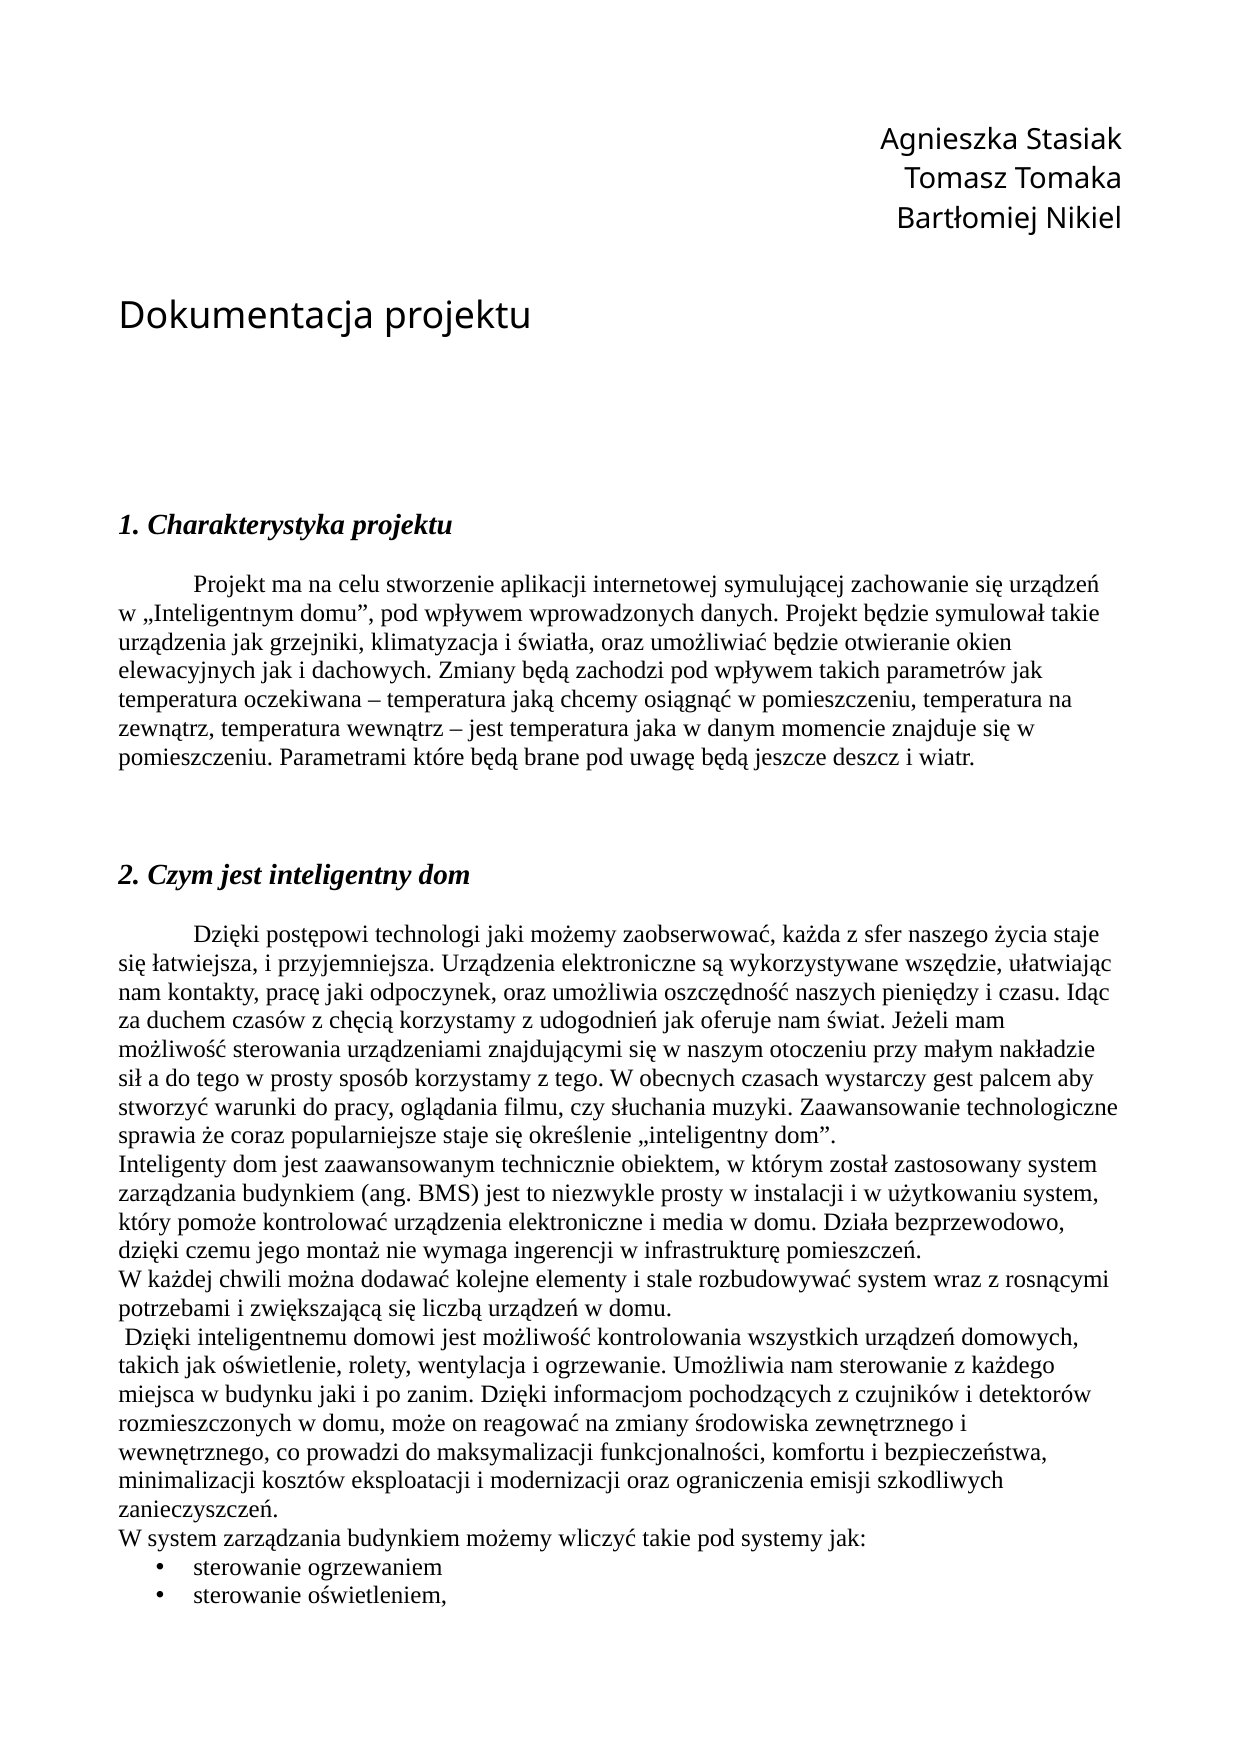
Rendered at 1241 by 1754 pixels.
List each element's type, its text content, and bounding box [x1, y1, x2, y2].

text Inteligenty dom jest zaawansowanym technicznie obiektem, w którym został zastosowany system zarządzania budynkiem (ang. BMS) jest to niezwykle prosty w instalacji i w użytkowaniu system, który pomoże kontrolować urządzenia elektroniczne i media w domu. Działa bezprzewodowo, dzięki czemu jego montaż nie wymaga ingerencji w infrastrukturę pomieszczeń. W każdej chwili można dodawać kolejne elementy i stale rozbudowywać system wraz z rosnącymi potrzebami i zwiększającą się liczbą urządzeń w domu. [118, 1149, 1122, 1322]
text Agnieszka Stasiak [118, 118, 1122, 158]
list sterowanie ogrzewaniem [156, 1552, 1122, 1580]
text Bartłomiej Nikiel [118, 197, 1122, 237]
text 2. Czym jest inteligentny dom [118, 857, 1122, 890]
text Dokumentacja projektu [118, 288, 1122, 339]
text Projekt ma na celu stworzenie aplikacji internetowej symulującej zachowanie się urządzeń w „Inteligentnym domu”, pod wpływem wprowadzonych danych. Projekt będzie symulował takie urządzenia jak grzejniki, klimatyzacja i światła, oraz umożliwiać będzie otwieranie okien elewacyjnych jak i dachowych. Zmiany będą zachodzi pod wpływem takich parametrów jak temperatura oczekiwana – temperatura jaką chcemy osiągnąć w pomieszczeniu, temperatura na zewnątrz, temperatura wewnątrz – jest temperatura jaka w danym momencie znajduje się w pomieszczeniu. Parametrami które będą brane pod uwagę będą jeszcze deszcz i wiatr. [118, 569, 1122, 771]
text Dzięki inteligentnemu domowi jest możliwość kontrolowania wszystkich urządzeń domowych, takich jak oświetlenie, rolety, wentylacja i ogrzewanie. Umożliwia nam sterowanie z każdego miejsca w budynku jaki i po zanim. Dzięki informacjom pochodzących z czujników i detektorów rozmieszczonych w domu, może on reagować na zmiany środowiska zewnętrznego i wewnętrznego, co prowadzi do maksymalizacji funkcjonalności, komfortu i bezpieczeństwa, minimalizacji kosztów eksploatacji i modernizacji oraz ograniczenia emisji szkodliwych zanieczyszczeń. [118, 1322, 1122, 1523]
text 1. Charakterystyka projektu [118, 507, 1122, 541]
text W system zarządzania budynkiem możemy wliczyć takie pod systemy jak: [118, 1523, 1122, 1552]
text Dzięki postępowi technologi jaki możemy zaobserwować, każda z sfer naszego życia staje się łatwiejsza, i przyjemniejsza. Urządzenia elektroniczne są wykorzystywane wszędzie, ułatwiając nam kontakty, pracę jaki odpoczynek, oraz umożliwia oszczędność naszych pieniędzy i czasu. Idąc za duchem czasów z chęcią korzystamy z udogodnień jak oferuje nam świat. Jeżeli mam możliwość sterowania urządzeniami znajdującymi się w naszym otoczeniu przy małym nakładzie sił a do tego w prosty sposób korzystamy z tego. W obecnych czasach wystarczy gest palcem aby stworzyć warunki do pracy, oglądania filmu, czy słuchania muzyki. Zaawansowanie technologiczne sprawia że coraz popularniejsze staje się określenie „inteligentny dom”. [118, 919, 1122, 1149]
text Tomasz Tomaka [118, 158, 1122, 197]
list sterowanie oświetleniem, [156, 1580, 1122, 1609]
